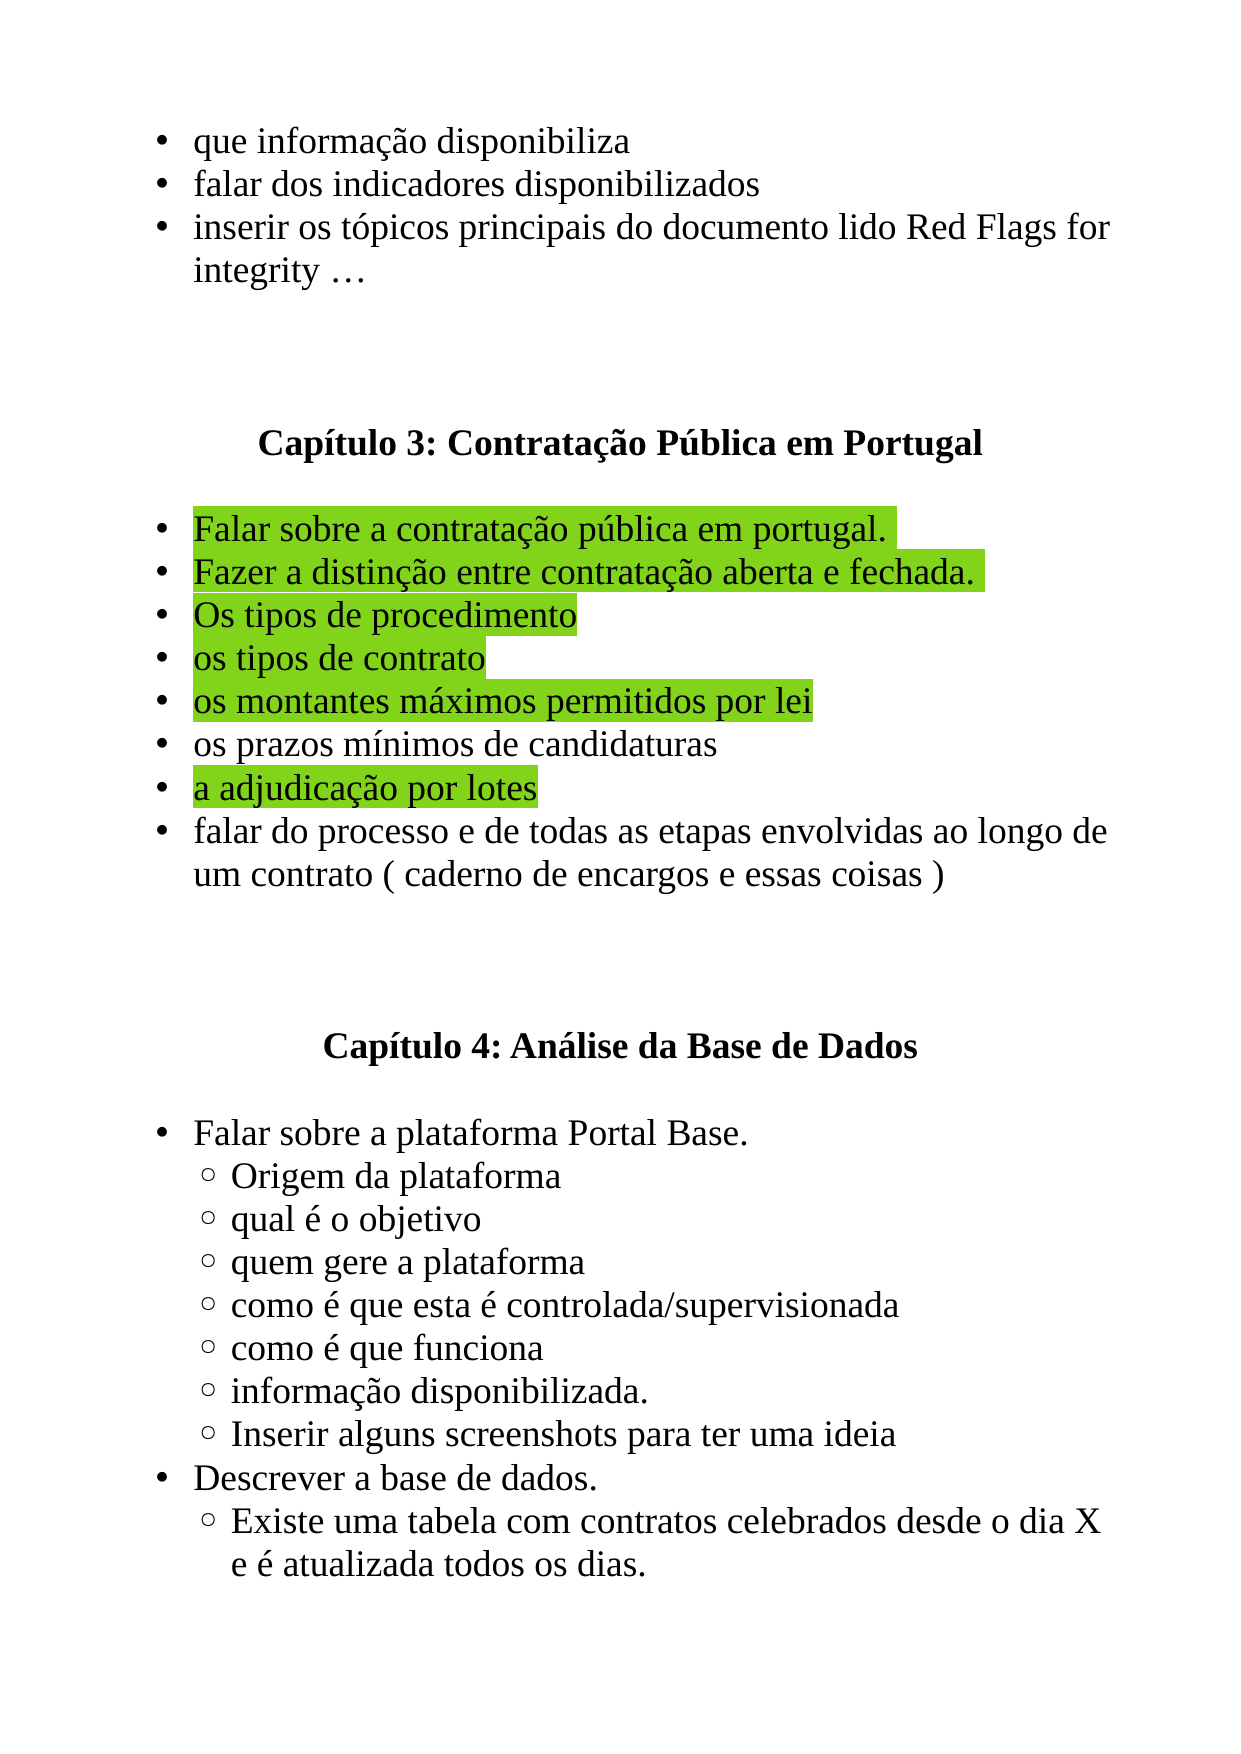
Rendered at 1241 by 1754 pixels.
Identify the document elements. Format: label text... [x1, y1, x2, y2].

list quem gere a plataforma [193, 1239, 1122, 1282]
list os montantes máximos permitidos por lei [156, 679, 1122, 722]
list os tipos de contrato [156, 636, 1122, 679]
list falar do processo e de todas as etapas envolvidas ao longo de um contrato ( caderno de encargos e essas coisas ) [156, 808, 1122, 894]
list Descrever a base de dados. [156, 1455, 1122, 1498]
list Existe uma tabela com contratos celebrados desde o dia X e é atualizada todos os dias. [193, 1498, 1122, 1584]
list Falar sobre a plataforma Portal Base. [156, 1110, 1122, 1153]
list que informação disponibiliza [156, 118, 1122, 161]
list Inserir alguns screenshots para ter uma ideia [193, 1412, 1122, 1455]
list Os tipos de procedimento [156, 592, 1122, 636]
list Origem da plataforma [193, 1153, 1122, 1196]
list falar dos indicadores disponibilizados [156, 161, 1122, 204]
list como é que funciona [193, 1326, 1122, 1369]
list qual é o objetivo [193, 1196, 1122, 1239]
list como é que esta é controlada/supervisionada [193, 1282, 1122, 1326]
list Falar sobre a contratação pública em portugal. [156, 506, 1122, 549]
text Capítulo 4: Análise da Base de Dados [118, 1024, 1122, 1067]
text Capítulo 3: Contratação Pública em Portugal [118, 420, 1122, 463]
list Fazer a distinção entre contratação aberta e fechada. [156, 549, 1122, 592]
list inserir os tópicos principais do documento lido Red Flags for integrity … [156, 204, 1122, 291]
list informação disponibilizada. [193, 1369, 1122, 1412]
list a adjudicação por lotes [156, 765, 1122, 808]
list os prazos mínimos de candidaturas [156, 722, 1122, 765]
